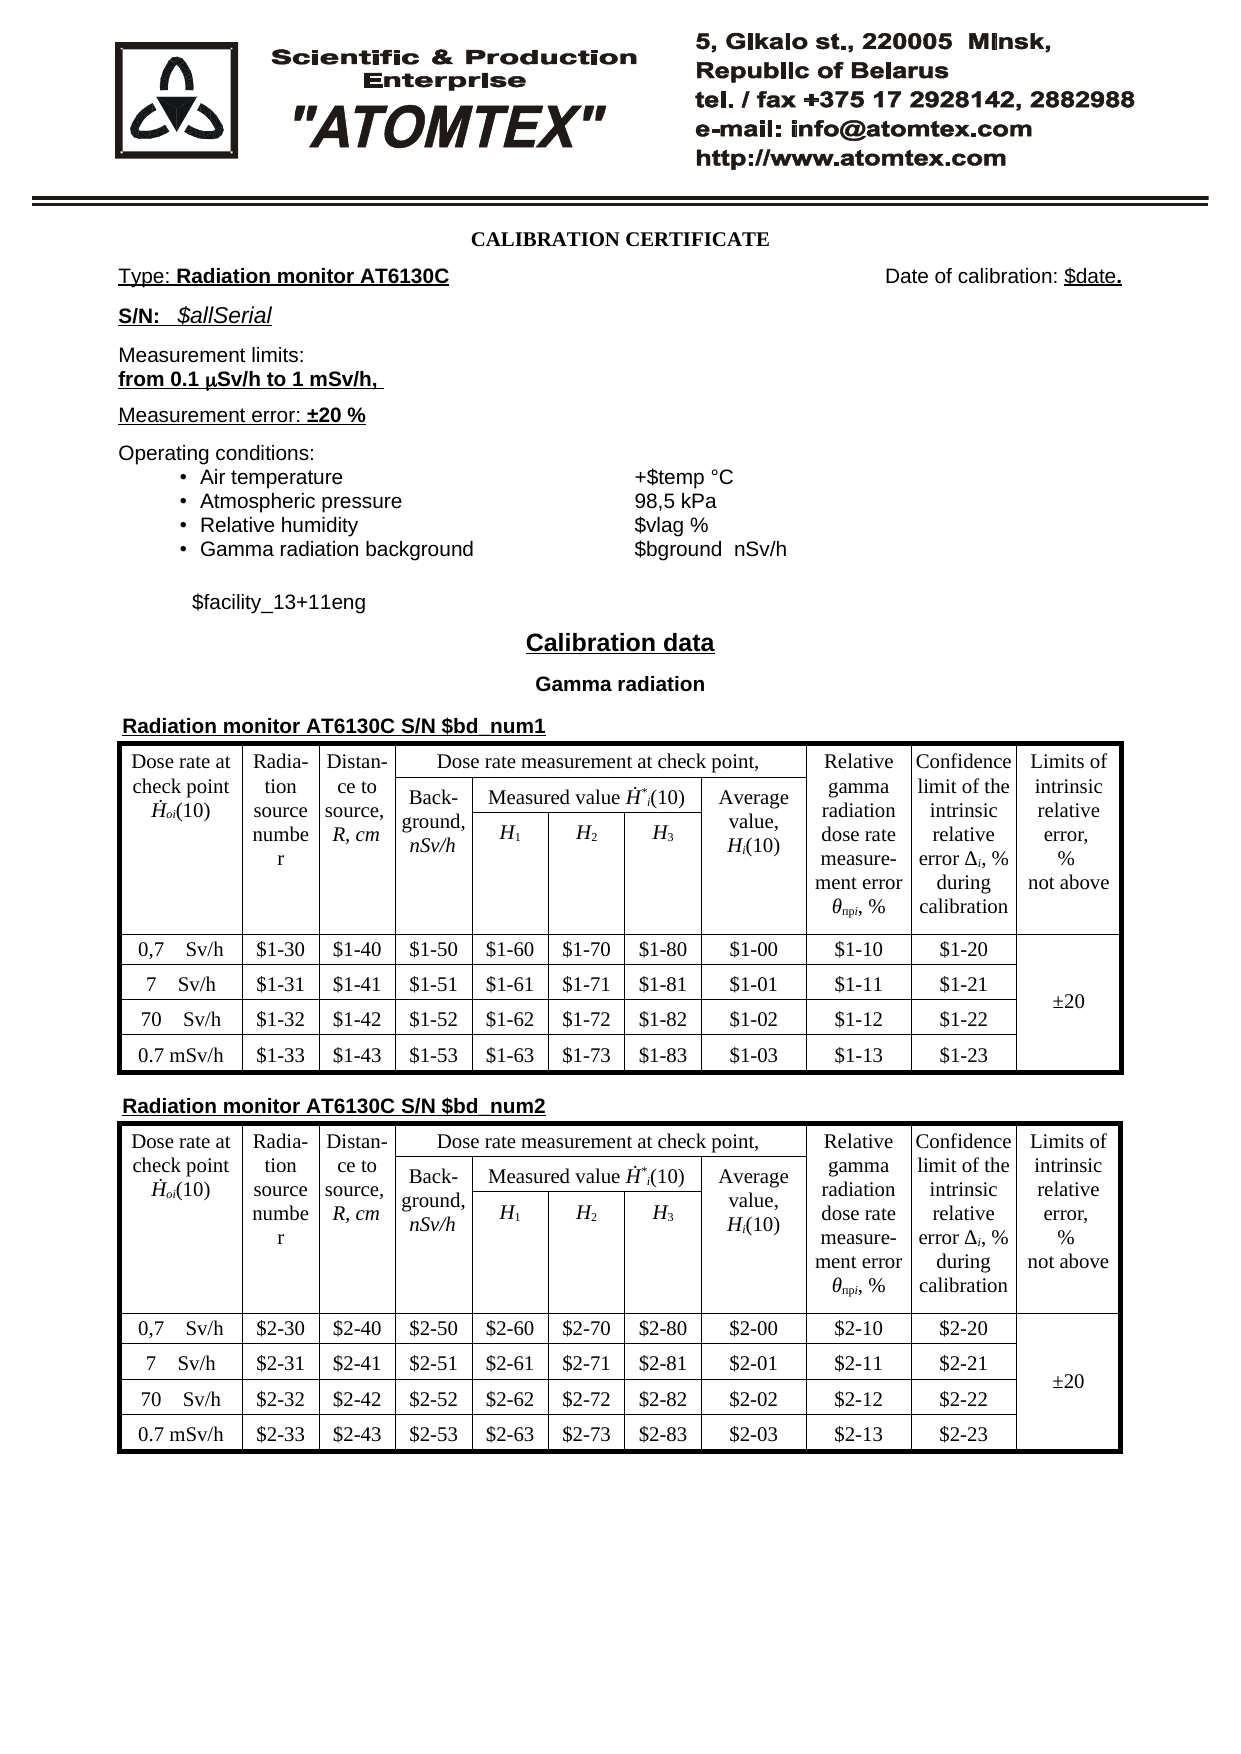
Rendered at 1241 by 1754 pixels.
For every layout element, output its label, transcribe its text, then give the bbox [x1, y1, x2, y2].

table_cell $1-81 [625, 965, 701, 999]
text S/N: $allSerial [118, 302, 1122, 328]
table_cell Average value, Hi(10) [702, 1157, 806, 1313]
table_cell $2-13 [807, 1415, 911, 1449]
table_cell $2-72 [549, 1380, 624, 1414]
table_cell $2-70 [549, 1314, 624, 1343]
table_cell $1-43 [320, 1035, 395, 1069]
table_cell $1-11 [807, 965, 911, 999]
text Type: Radiation monitor AT6130С Date of calibration: $date. [118, 263, 1122, 287]
table_cell Dose rate measurement at check point, [396, 1126, 806, 1156]
list Air temperature +$temp °C [179, 465, 1122, 489]
table_cell $1-73 [549, 1035, 624, 1069]
table_cell Confidence limit of the intrinsic relative error Δi, % during calibration [912, 1126, 1016, 1313]
table_cell $2-32 [243, 1380, 319, 1414]
table_cell H1 [473, 1192, 548, 1313]
table_cell $2-30 [243, 1314, 319, 1343]
table_cell $1-52 [396, 1000, 472, 1034]
table_cell $1-23 [912, 1035, 1016, 1069]
table_cell Dose rate at check point Ḣoi(10) [122, 1126, 242, 1313]
table_cell Radia-tion source number [243, 1126, 319, 1313]
table_cell 7 Sv/h [122, 965, 242, 999]
table_cell Distan-ce to source, R, сm [320, 1126, 395, 1313]
table_cell $1-01 [702, 965, 806, 999]
table_cell $1-82 [625, 1000, 701, 1034]
text Measurement limits: [118, 343, 1122, 367]
table_cell $1-22 [912, 1000, 1016, 1034]
table_cell Measured value Ḣ*i(10) [473, 1157, 701, 1191]
table_cell $2-83 [625, 1415, 701, 1449]
table_cell H3 [625, 1192, 701, 1313]
table_cell H1 [473, 813, 548, 933]
table_cell Limits of intrinsic relative error, % not above [1017, 1126, 1118, 1313]
table_cell Average value, Hi(10) [702, 778, 806, 933]
text from 0.1 Sv/h to 1 mSv/h, [118, 367, 1122, 391]
table_cell $1-31 [243, 965, 319, 999]
table_cell $2-81 [625, 1344, 701, 1378]
table_cell $1-61 [473, 965, 548, 999]
text $facility_13+11eng [118, 590, 1122, 614]
table_cell $1-62 [473, 1000, 548, 1034]
text Operating conditions: [118, 441, 1122, 465]
table_cell $1-63 [473, 1035, 548, 1069]
text [118, 167, 1122, 196]
table_cell $1-41 [320, 965, 395, 999]
table_cell $1-40 [320, 935, 395, 964]
table_cell $2-43 [320, 1415, 395, 1449]
table_cell Limits of intrinsic relative error, % not above [1017, 746, 1119, 933]
table_cell $1-20 [912, 935, 1016, 964]
table_cell $2-00 [702, 1314, 806, 1343]
table_cell $2-41 [320, 1344, 395, 1378]
table_cell $2-22 [912, 1380, 1016, 1414]
table_cell H3 [625, 813, 701, 933]
table_header Radiation monitor AT6130C S/N $bd_num2 [119, 1075, 1121, 1121]
table_cell Confidence limit of the intrinsic relative error Δi, % during calibration [912, 746, 1016, 933]
table_cell $2-51 [396, 1344, 472, 1378]
table_cell 7 Sv/h [122, 1344, 242, 1378]
table_cell $1-30 [243, 935, 319, 964]
table_cell ±20 [1017, 1314, 1118, 1449]
table_cell $1-83 [625, 1035, 701, 1069]
table_cell $1-03 [702, 1035, 806, 1069]
table_cell $1-32 [243, 1000, 319, 1034]
table_cell Relative gamma radiation dose rate measure-ment error θпрi, % [807, 746, 911, 933]
table_cell Back-ground, nSv/h [396, 778, 472, 933]
table_cell $1-02 [702, 1000, 806, 1034]
table_cell $2-62 [473, 1380, 548, 1414]
table_cell ±20 [1017, 935, 1119, 1069]
table_cell $1-80 [625, 935, 701, 964]
table_cell Distan-ce to source, R, сm [320, 746, 395, 933]
table_cell Dose rate at check point Ḣoi(10) [122, 746, 242, 933]
table_cell $2-82 [625, 1380, 701, 1414]
table_cell $2-80 [625, 1314, 701, 1343]
table_cell H2 [549, 813, 624, 933]
text CALIBRATION CERTIFICATE [118, 227, 1122, 251]
table_cell 0,7 Sv/h [122, 1314, 242, 1343]
text Calibration data [118, 628, 1122, 657]
table_cell $1-33 [243, 1035, 319, 1069]
text Measurement error: ±20 % [118, 403, 1122, 427]
table_cell $1-51 [396, 965, 472, 999]
table_cell $1-71 [549, 965, 624, 999]
table_cell $1-12 [807, 1000, 911, 1034]
table_cell $2-60 [473, 1314, 548, 1343]
table_cell $2-53 [396, 1415, 472, 1449]
table_cell $2-52 [396, 1380, 472, 1414]
list Relative humidity $vlag % [179, 513, 1122, 537]
text [118, 206, 1122, 225]
table_cell Radia-tion source number [243, 746, 319, 933]
table_cell $2-23 [912, 1415, 1016, 1449]
table_cell Dose rate measurement at check point, [396, 746, 806, 777]
table_cell $2-42 [320, 1380, 395, 1414]
table_cell $2-33 [243, 1415, 319, 1449]
table_cell $1-50 [396, 935, 472, 964]
table_cell 70 Sv/h [122, 1380, 242, 1414]
list Atmospheric pressure 98,5 kPa [179, 489, 1122, 513]
table_cell $1-53 [396, 1035, 472, 1069]
table_cell $2-40 [320, 1314, 395, 1343]
table_cell $1-13 [807, 1035, 911, 1069]
table_cell $2-20 [912, 1314, 1016, 1343]
table_cell Relative gamma radiation dose rate measure-ment error θпрi, % [807, 1126, 911, 1313]
table_cell $2-50 [396, 1314, 472, 1343]
text Gamma radiation [118, 671, 1122, 695]
table_cell $2-12 [807, 1380, 911, 1414]
table_cell $1-70 [549, 935, 624, 964]
table_cell $2-11 [807, 1344, 911, 1378]
table_cell 0.7 mSv/h [122, 1035, 242, 1069]
table_cell $2-01 [702, 1344, 806, 1378]
table_cell $1-10 [807, 935, 911, 964]
table_cell $2-73 [549, 1415, 624, 1449]
table_cell $2-31 [243, 1344, 319, 1378]
table_cell 70 Sv/h [122, 1000, 242, 1034]
table_header Radiation monitor AT6130C S/N $bd_num1 [119, 695, 1121, 741]
list Gamma radiation background $bground nSv/h [179, 537, 1122, 561]
table_cell Back-ground, nSv/h [396, 1157, 472, 1313]
table_cell 0,7 Sv/h [122, 935, 242, 964]
table_cell $2-10 [807, 1314, 911, 1343]
table_cell $2-63 [473, 1415, 548, 1449]
table_cell $1-21 [912, 965, 1016, 999]
table_cell 0.7 mSv/h [122, 1415, 242, 1449]
table_cell $2-61 [473, 1344, 548, 1378]
table_cell $1-00 [702, 935, 806, 964]
table_cell $1-72 [549, 1000, 624, 1034]
table_cell $2-02 [702, 1380, 806, 1414]
table_cell $2-03 [702, 1415, 806, 1449]
table_cell $1-42 [320, 1000, 395, 1034]
table_cell $1-60 [473, 935, 548, 964]
table_cell Measured value Ḣ*i(10) [473, 778, 701, 812]
table_cell $2-71 [549, 1344, 624, 1378]
table_cell $2-21 [912, 1344, 1016, 1378]
table_cell H2 [549, 1192, 624, 1313]
